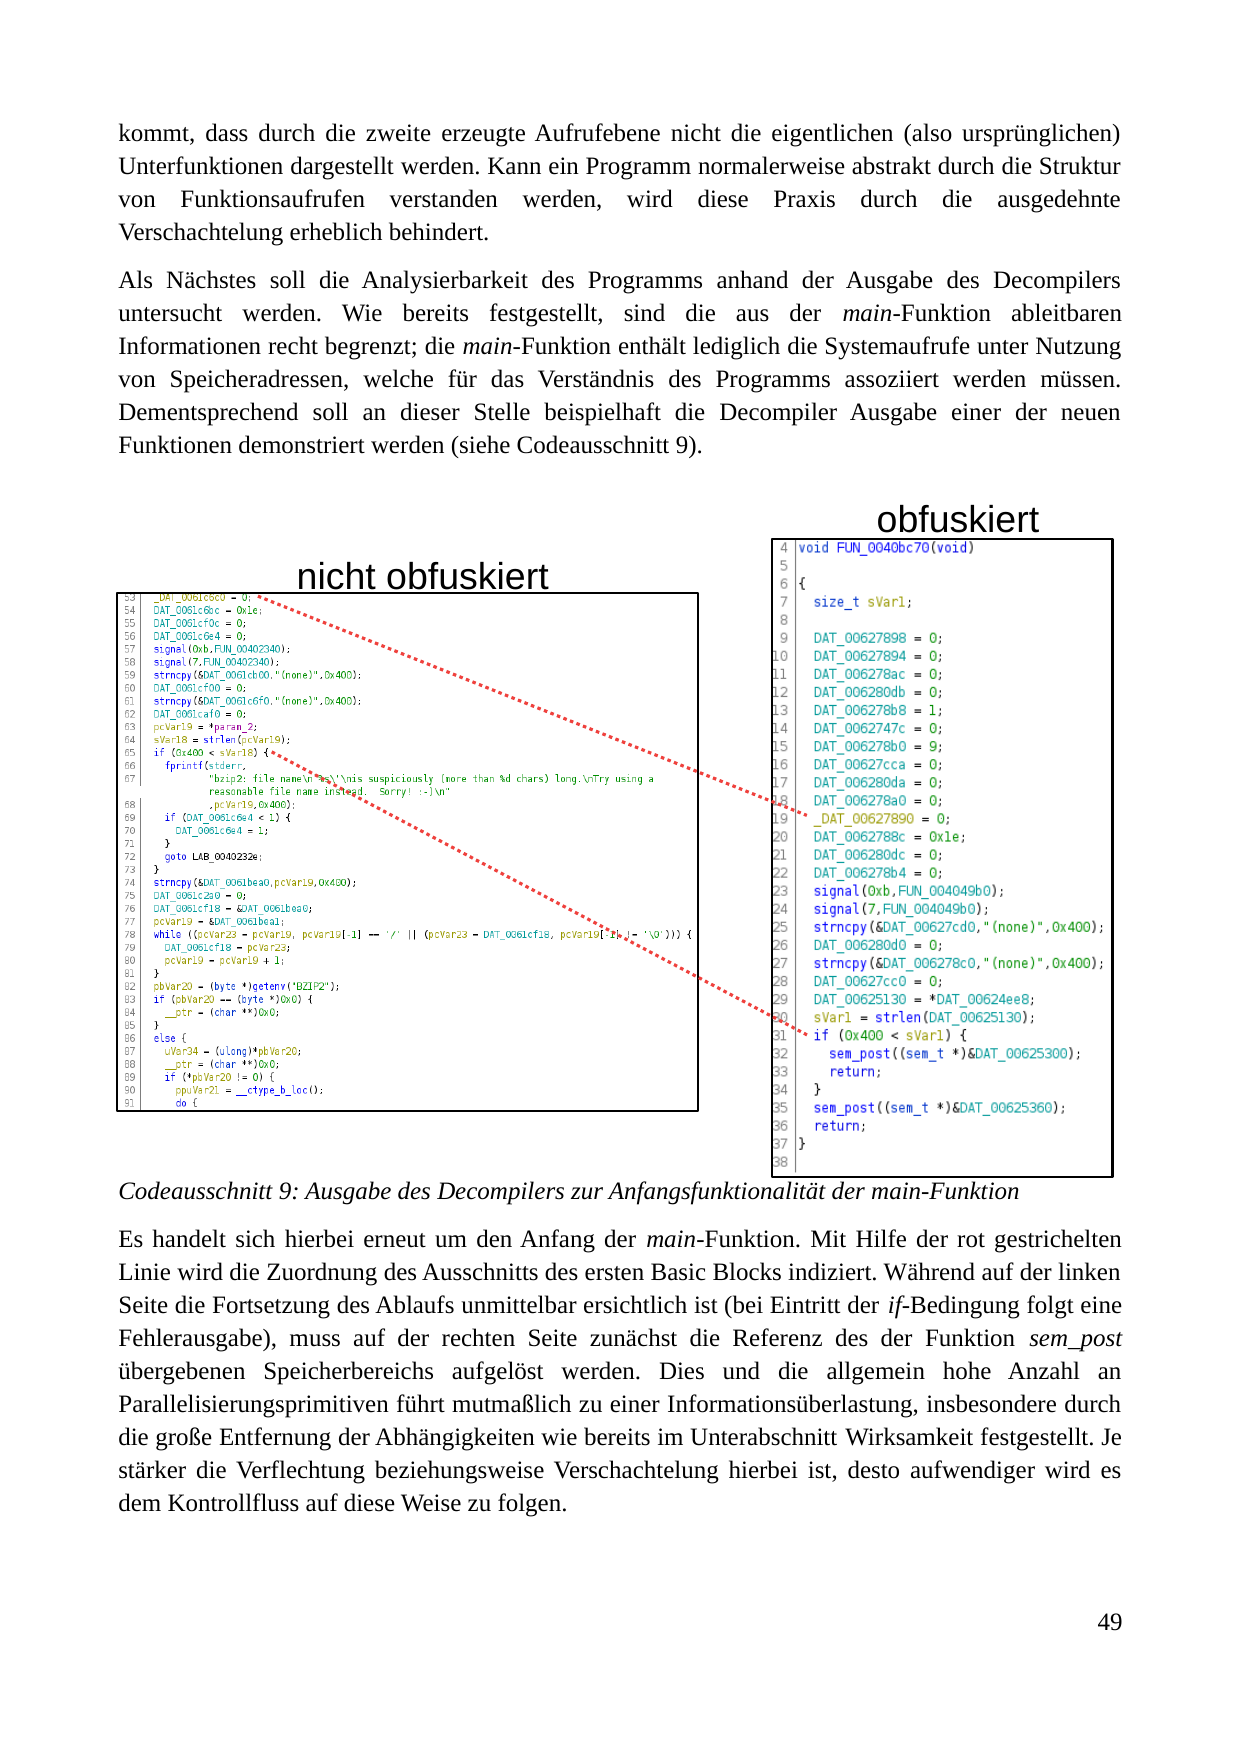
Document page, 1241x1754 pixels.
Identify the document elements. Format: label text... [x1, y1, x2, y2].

text Als Nächstes soll die Analysierbarkeit des Programms anhand der Ausgabe des Decompilers untersucht werden. Wie bereits festgestellt, sind die aus der main-Funktion ableitbaren Informationen recht begrenzt; die main-Funktion enthält lediglich die Systemaufrufe unter Nutzung von Speicheradressen, welche für das Verständnis des Programms assoziiert werden müssen. Dementsprechend soll an dieser Stelle beispielhaft die Decompiler Ausgabe einer der neuen Funktionen demonstriert werden (siehe Codeausschnitt 9). [118, 265, 1122, 459]
text kommt, dass durch die zweite erzeugte Aufrufebene nicht die eigentlichen (also ursprünglichen) Unterfunktionen dargestellt werden. Kann ein Programm normalerweise abstrakt durch die Struktur von Funktionsaufrufen verstanden werden, wird diese Praxis durch die ausgedehnte Verschachtelung erheblich behindert. [118, 118, 1122, 246]
text Codeausschnitt 9: Ausgabe des Decompilers zur Anfangsfunktionalität der main-Funktion [118, 490, 1122, 1205]
picture [773, 540, 1111, 1176]
text Es handelt sich hierbei erneut um den Anfang der main-Funktion. Mit Hilfe der rot gestrichelten Linie wird die Zuordnung des Ausschnitts des ersten Basic Blocks indiziert. Während auf der linken Seite die Fortsetzung des Ablaufs unmittelbar ersichtlich ist (bei Eintritt der if-Bedingung folgt eine Fehlerausgabe), muss auf der rechten Seite zunächst die Referenz des der Funktion sem_post übergebenen Speicherbereichs aufgelöst werden. Dies und die allgemein hohe Anzahl an Parallelisierungsprimitiven führt mutmaßlich zu einer Informationsüberlastung, insbesondere durch die große Entfernung der Abhängigkeiten wie bereits im Unterabschnitt Wirksamkeit festgestellt. Je stärker die Verflechtung beziehungsweise Verschachtelung hierbei ist, desto aufwendiger wird es dem Kontrollfluss auf diese Weise zu folgen. [118, 1224, 1122, 1517]
picture [118, 594, 697, 1110]
